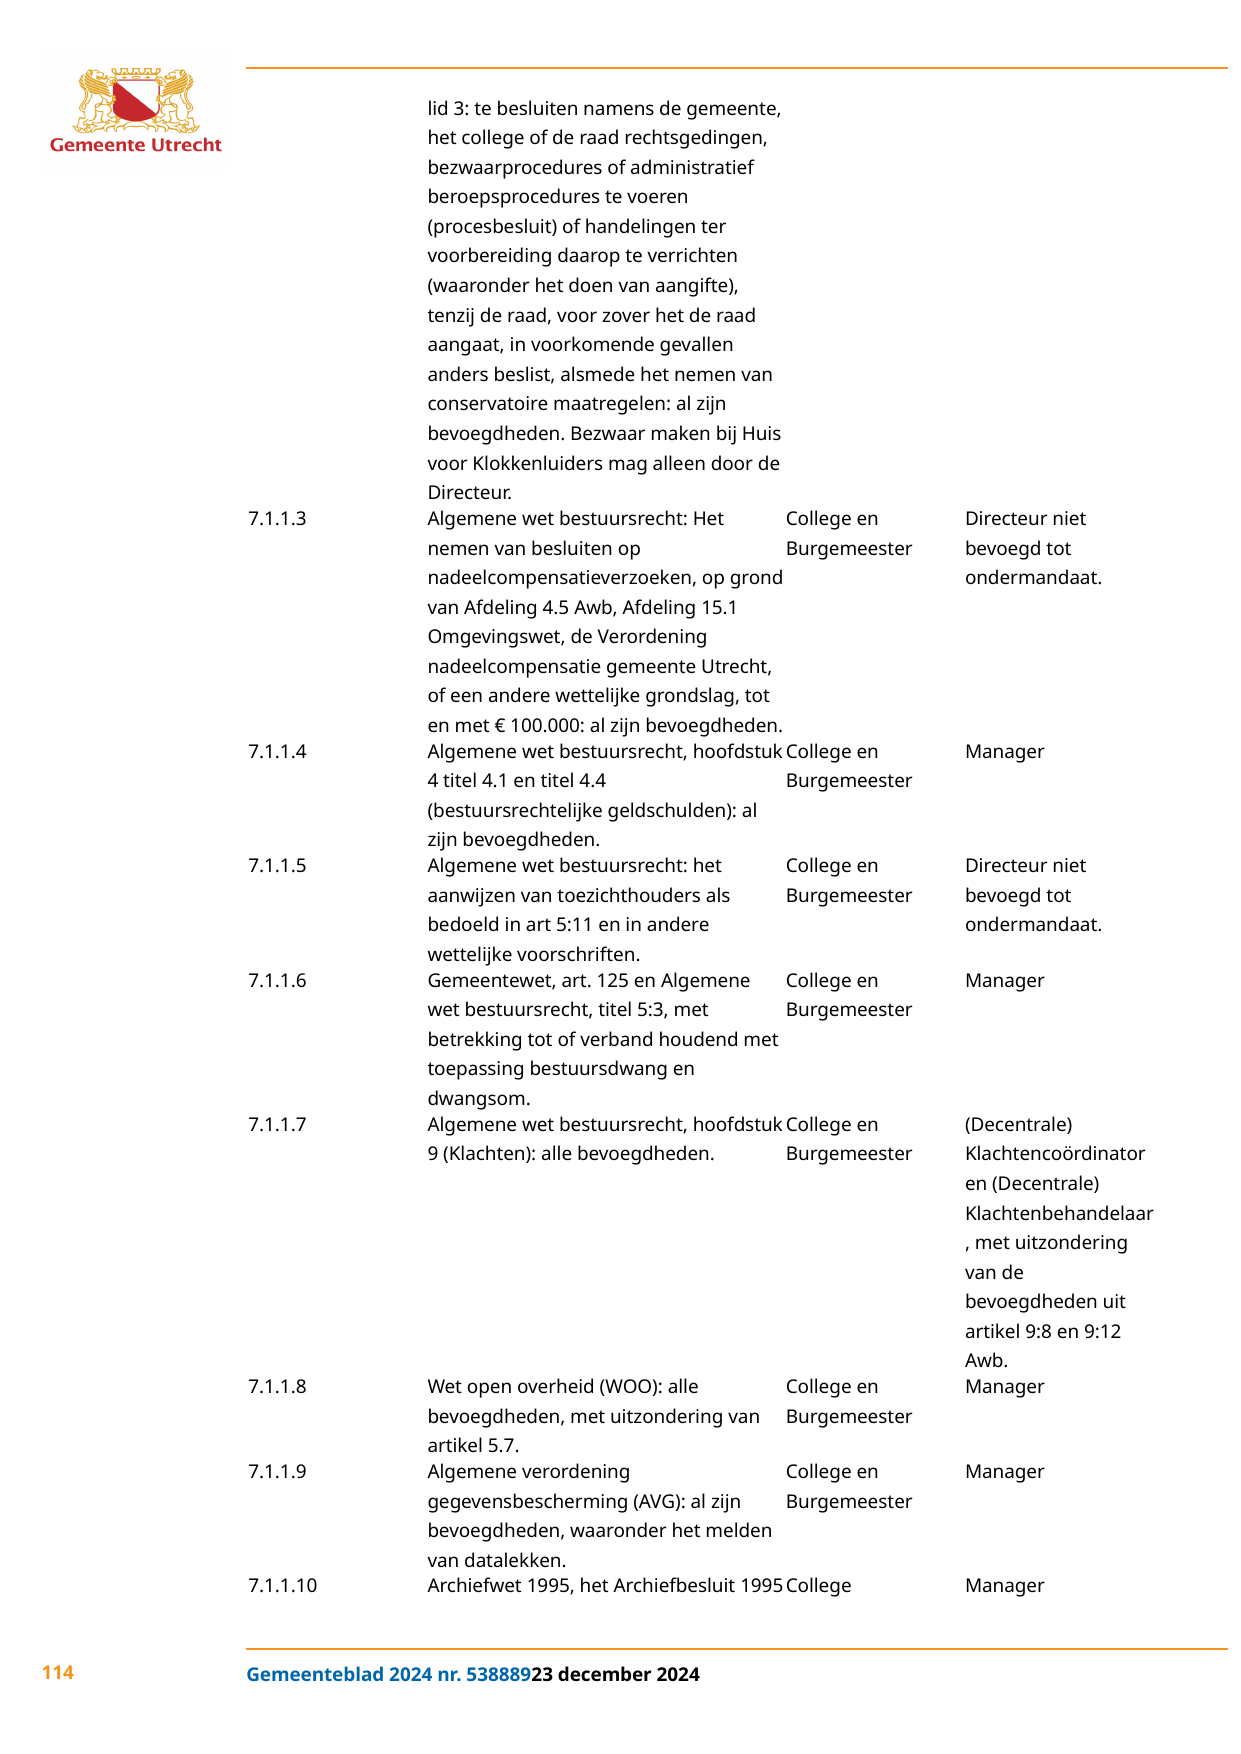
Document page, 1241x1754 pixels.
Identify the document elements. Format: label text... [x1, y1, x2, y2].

table_cell College en Burgemeester [786, 738, 965, 852]
table_cell [786, 95, 965, 505]
table_cell 7.1.1.4 [248, 738, 427, 852]
table_cell Manager [965, 1573, 1152, 1598]
table_cell 7.1.1.7 [248, 1111, 427, 1373]
table_cell Wet open overheid (WOO): alle bevoegdheden, met uitzondering van artikel 5.7. [427, 1373, 786, 1458]
table_cell Manager [965, 1458, 1152, 1573]
table_cell Directeur niet bevoegd tot ondermandaat. [965, 853, 1152, 967]
table_cell Archiefwet 1995, het Archiefbesluit 1995 [427, 1573, 786, 1598]
table_cell [248, 95, 427, 505]
table_cell Algemene wet bestuursrecht, hoofdstuk 9 (Klachten): alle bevoegdheden. [427, 1111, 786, 1373]
table_cell College en Burgemeester [786, 1373, 965, 1458]
table_cell Manager [965, 967, 1152, 1111]
table_cell 7.1.1.6 [248, 967, 427, 1111]
table_cell 7.1.1.9 [248, 1458, 427, 1573]
table_cell 7.1.1.3 [248, 505, 427, 738]
table_cell Algemene wet bestuursrecht, hoofdstuk 4 titel 4.1 en titel 4.4 (bestuursrechtelijke geldschulden): al zijn bevoegdheden. [427, 738, 786, 852]
table_cell College [786, 1573, 965, 1598]
table_cell (Decentrale) Klachtencoördinator en (Decentrale) Klachtenbehandelaar, met uitzondering van de bevoegdheden uit artikel 9:8 en 9:12 Awb. [965, 1111, 1152, 1373]
table_cell College en Burgemeester [786, 1111, 965, 1373]
table_cell College en Burgemeester [786, 505, 965, 738]
table_cell Algemene wet bestuursrecht: het aanwijzen van toezichthouders als bedoeld in art 5:11 en in andere wettelijke voorschriften. [427, 853, 786, 967]
table_cell Gemeentewet, art. 125 en Algemene wet bestuursrecht, titel 5:3, met betrekking tot of verband houdend met toepassing bestuursdwang en dwangsom. [427, 967, 786, 1111]
picture [41, 47, 231, 172]
table_cell College en Burgemeester [786, 967, 965, 1111]
table_cell lid 3: te besluiten namens de gemeente, het college of de raad rechtsgedingen, bezwaarprocedures of administratief beroepsprocedures te voeren (procesbesluit) of handelingen ter voorbereiding daarop te verrichten (waaronder het doen van aangifte), tenzij de raad, voor zover het de raad aangaat, in voorkomende gevallen anders beslist, alsmede het nemen van conservatoire maatregelen: al zijn bevoegdheden. Bezwaar maken bij Huis voor Klokkenluiders mag alleen door de Directeur. [427, 95, 786, 505]
table_cell Manager [965, 1373, 1152, 1458]
table_cell 7.1.1.10 [248, 1573, 427, 1598]
table_cell Algemene wet bestuursrecht: Het nemen van besluiten op nadeelcompensatieverzoeken, op grond van Afdeling 4.5 Awb, Afdeling 15.1 Omgevingswet, de Verordening nadeelcompensatie gemeente Utrecht, of een andere wettelijke grondslag, tot en met € 100.000: al zijn bevoegdheden. [427, 505, 786, 738]
table_cell College en Burgemeester [786, 853, 965, 967]
table_cell 7.1.1.8 [248, 1373, 427, 1458]
table_cell Directeur niet bevoegd tot ondermandaat. [965, 505, 1152, 738]
table_cell Algemene verordening gegevensbescherming (AVG): al zijn bevoegdheden, waaronder het melden van datalekken. [427, 1458, 786, 1573]
table_cell College en Burgemeester [786, 1458, 965, 1573]
table_cell [965, 95, 1152, 505]
table_cell 7.1.1.5 [248, 853, 427, 967]
table_cell Manager [965, 738, 1152, 852]
